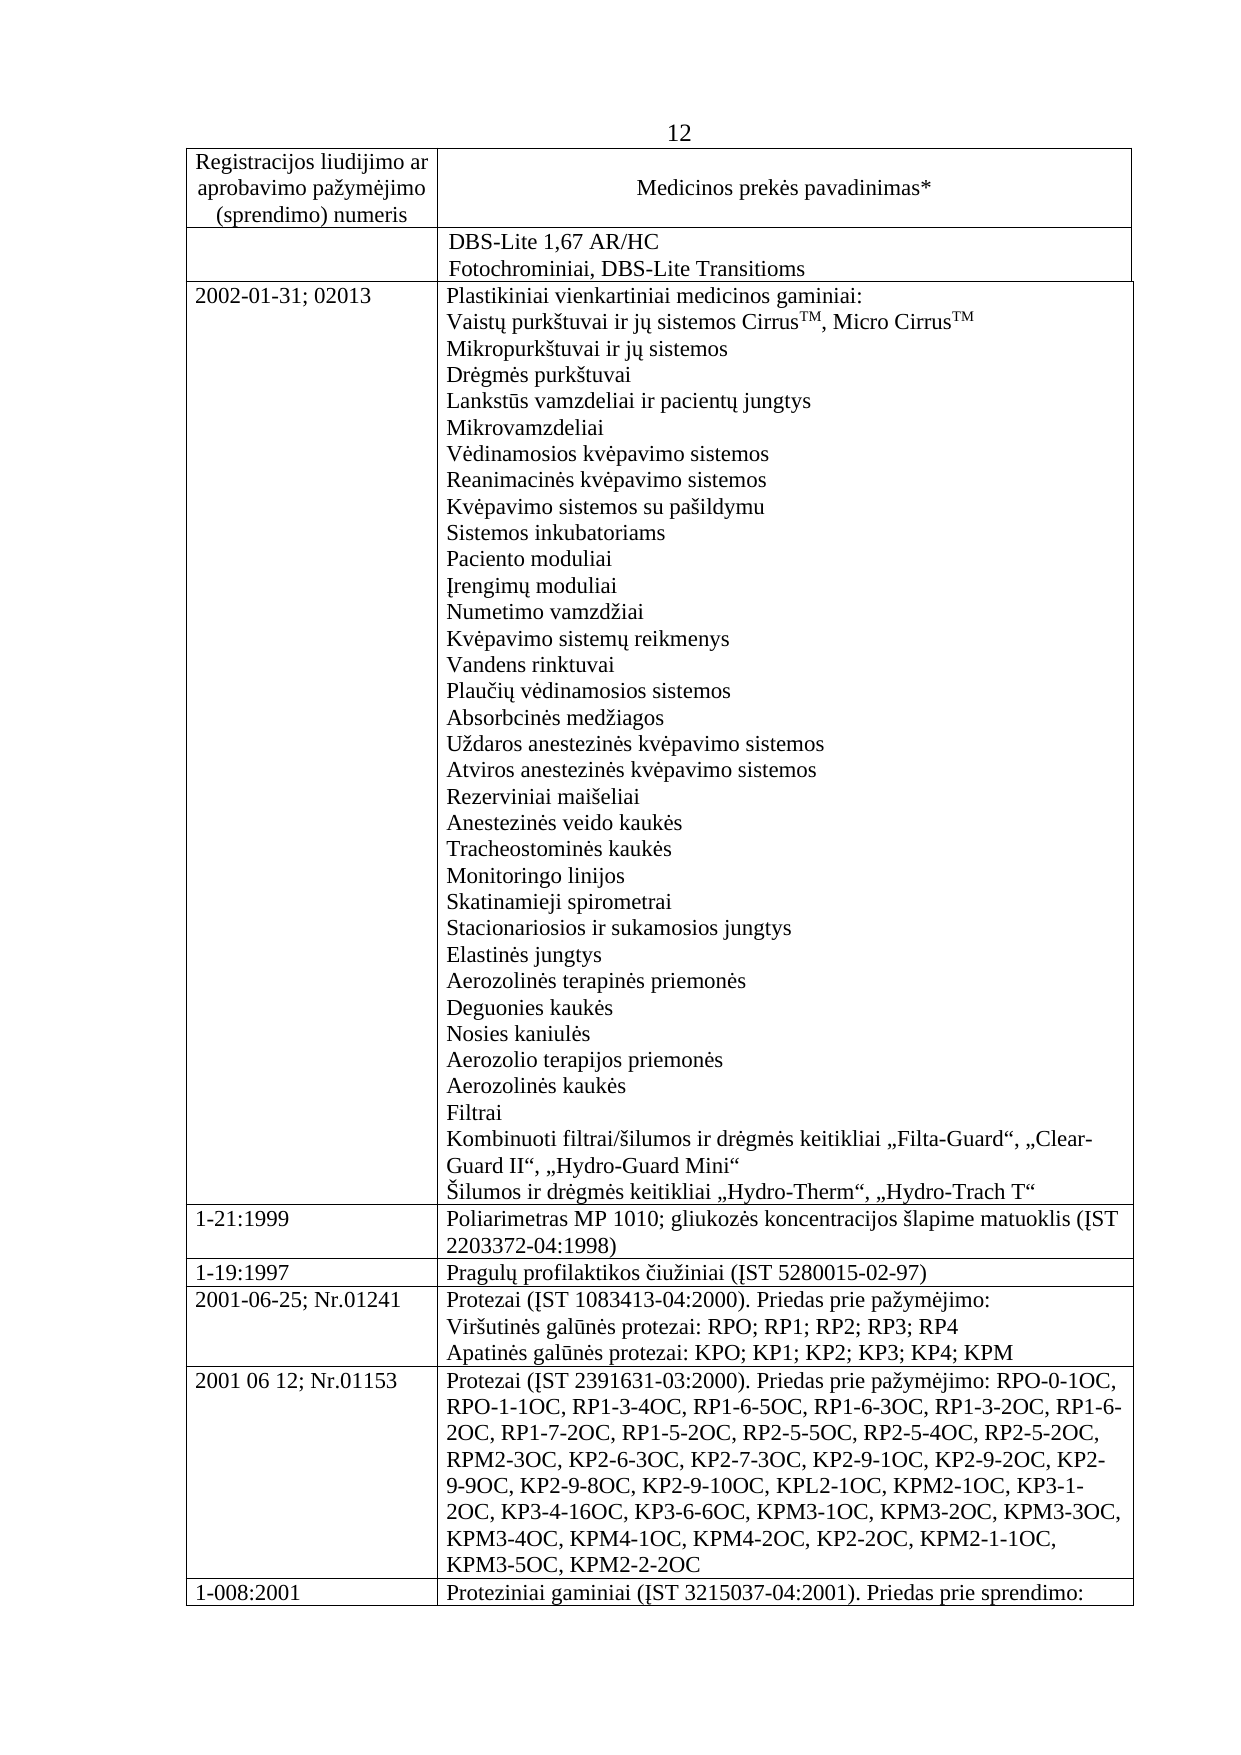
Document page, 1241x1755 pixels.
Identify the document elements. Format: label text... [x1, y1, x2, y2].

table_cell [177, 1578, 186, 1605]
table_cell 2002-01-31; 02013 [187, 282, 437, 1204]
table_cell Proteziniai gaminiai (ĮST 3215037-04:2001). Priedas prie sprendimo: [438, 1579, 1133, 1605]
table_cell DBS-Lite 1,67 AR/HC Fotochrominiai, DBS-Lite Transitioms [438, 228, 1131, 281]
table_cell 2001 06 12; Nr.01153 [187, 1367, 437, 1577]
table_cell [177, 281, 186, 1204]
table_cell 1-008:2001 [187, 1579, 437, 1605]
table_cell Pragulų profilaktikos čiužiniai (ĮST 5280015-02-97) [438, 1259, 1133, 1286]
table_cell [177, 1286, 186, 1366]
table_header Registracijos liudijimo ar aprobavimo pažymėjimo (sprendimo) numeris [187, 149, 437, 227]
table_cell [177, 1258, 186, 1286]
table_cell 1-21:1999 [187, 1205, 437, 1258]
table_cell Protezai (ĮST 1083413-04:2000). Priedas prie pažymėjimo: Viršutinės galūnės protezai: RPO; RP1; RP2; RP3; RP4 Apatinės galūnės protezai: KPO; KP1; KP2; KP3; KP4; KPM [438, 1287, 1133, 1366]
table_cell Protezai (ĮST 2391631-03:2000). Priedas prie pažymėjimo: RPO-0-1OC, RPO-1-1OC, RP1-3-4OC, RP1-6-5OC, RP1-6-3OC, RP1-3-2OC, RP1-6-2OC, RP1-7-2OC, RP1-5-2OC, RP2-5-5OC, RP2-5-4OC, RP2-5-2OC, RPM2-3OC, KP2-6-3OC, KP2-7-3OC, KP2-9-1OC, KP2-9-2OC, KP2-9-9OC, KP2-9-8OC, KP2-9-10OC, KPL2-1OC, KPM2-1OC, KP3-1-2OC, KP3-4-16OC, KP3-6-6OC, KPM3-1OC, KPM3-2OC, KPM3-3OC, KPM3-4OC, KPM4-1OC, KPM4-2OC, KP2-2OC, KPM2-1-1OC, KPM3-5OC, KPM2-2-2OC [438, 1367, 1133, 1577]
table_cell [177, 1204, 186, 1258]
table_cell [187, 228, 437, 281]
table_cell Poliarimetras MP 1010; gliukozės koncentracijos šlapime matuoklis (ĮST 2203372-04:1998) [438, 1205, 1133, 1258]
table_header [177, 148, 186, 227]
table_cell 2001-06-25; Nr.01241 [187, 1287, 437, 1366]
table_cell 1-19:1997 [187, 1259, 437, 1286]
table_cell [177, 227, 186, 281]
table_cell Plastikiniai vienkartiniai medicinos gaminiai: Vaistų purkštuvai ir jų sistemos CirrusTM, Micro CirrusTM Mikropurkštuvai ir jų sistemos Drėgmės purkštuvai Lankstūs vamzdeliai ir pacientų jungtys Mikrovamzdeliai Vėdinamosios kvėpavimo sistemos Reanimacinės kvėpavimo sistemos Kvėpavimo sistemos su pašildymu Sistemos inkubatoriams Paciento moduliai Įrengimų moduliai Numetimo vamzdžiai Kvėpavimo sistemų reikmenys Vandens rinktuvai Plaučių vėdinamosios sistemos Absorbcinės medžiagos Uždaros anestezinės kvėpavimo sistemos Atviros anestezinės kvėpavimo sistemos Rezerviniai maišeliai Anestezinės veido kaukės Tracheostominės kaukės Monitoringo linijos Skatinamieji spirometrai Stacionariosios ir sukamosios jungtys Elastinės jungtys Aerozolinės terapinės priemonės Deguonies kaukės Nosies kaniulės Aerozolio terapijos priemonės Aerozolinės kaukės Filtrai Kombinuoti filtrai/šilumos ir drėgmės keitikliai „Filta-Guard“, „Clear-Guard II“, „Hydro-Guard Mini“ Šilumos ir drėgmės keitikliai „Hydro-Therm“, „Hydro-Trach T“ [438, 282, 1133, 1204]
table_cell [177, 1366, 186, 1577]
table_header Medicinos prekės pavadinimas* [438, 149, 1131, 227]
